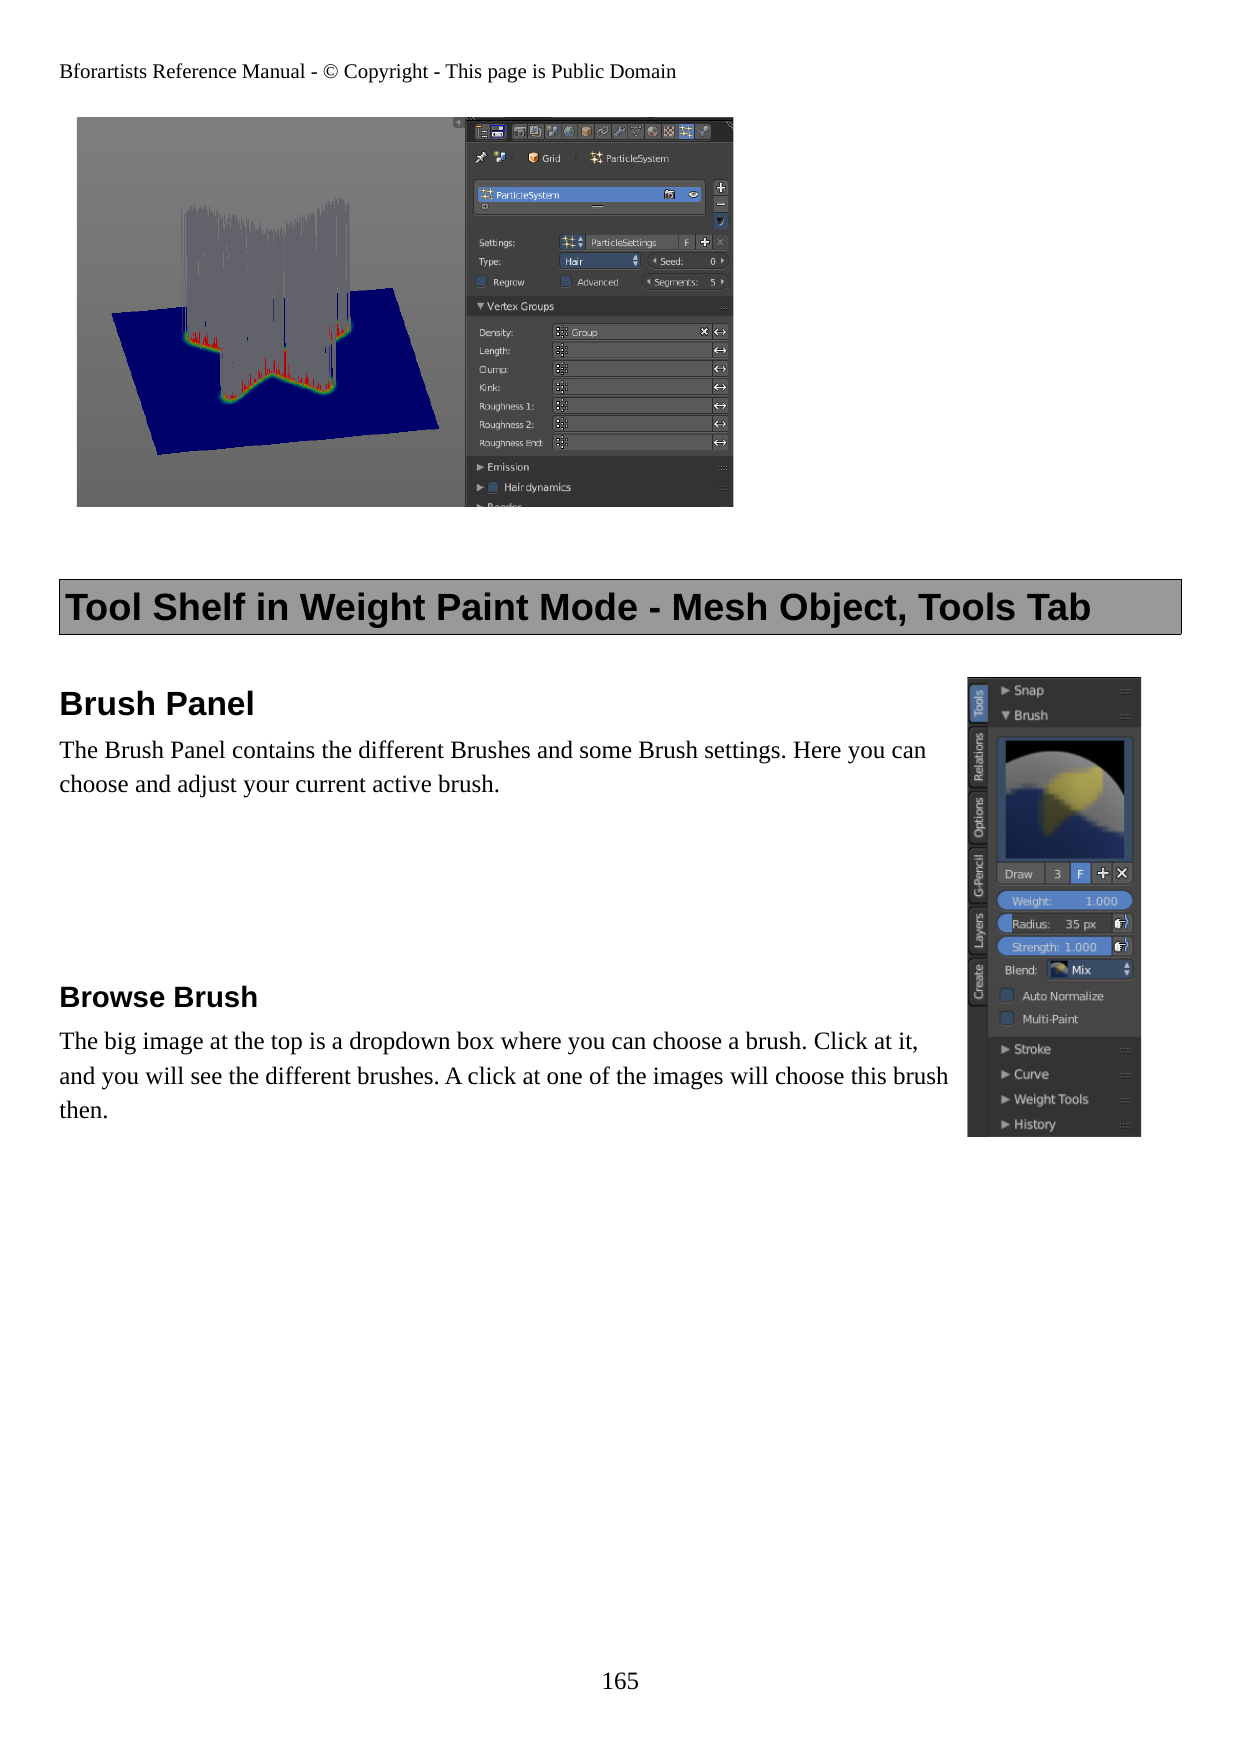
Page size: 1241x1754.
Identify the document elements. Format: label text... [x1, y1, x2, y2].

table_header Tool Shelf in Weight Paint Mode - Mesh Object, Tools Tab [60, 580, 1181, 634]
subtitle [1142, 683, 1181, 722]
picture [76, 117, 734, 507]
subtitle [1142, 980, 1181, 1014]
text The big image at the top is a dropdown box where you can choose a brush. Click at it, and you will see the different brushes. A click at one of the images will choose this brush then. [59, 1026, 967, 1124]
subtitle Browse Brush [59, 980, 967, 1014]
subtitle Brush Panel [59, 683, 967, 722]
text The Brush Panel contains the different Brushes and some Brush settings. Here you can choose and adjust your current active brush. [59, 735, 967, 798]
picture [967, 677, 1142, 1137]
text [1142, 1026, 1181, 1124]
